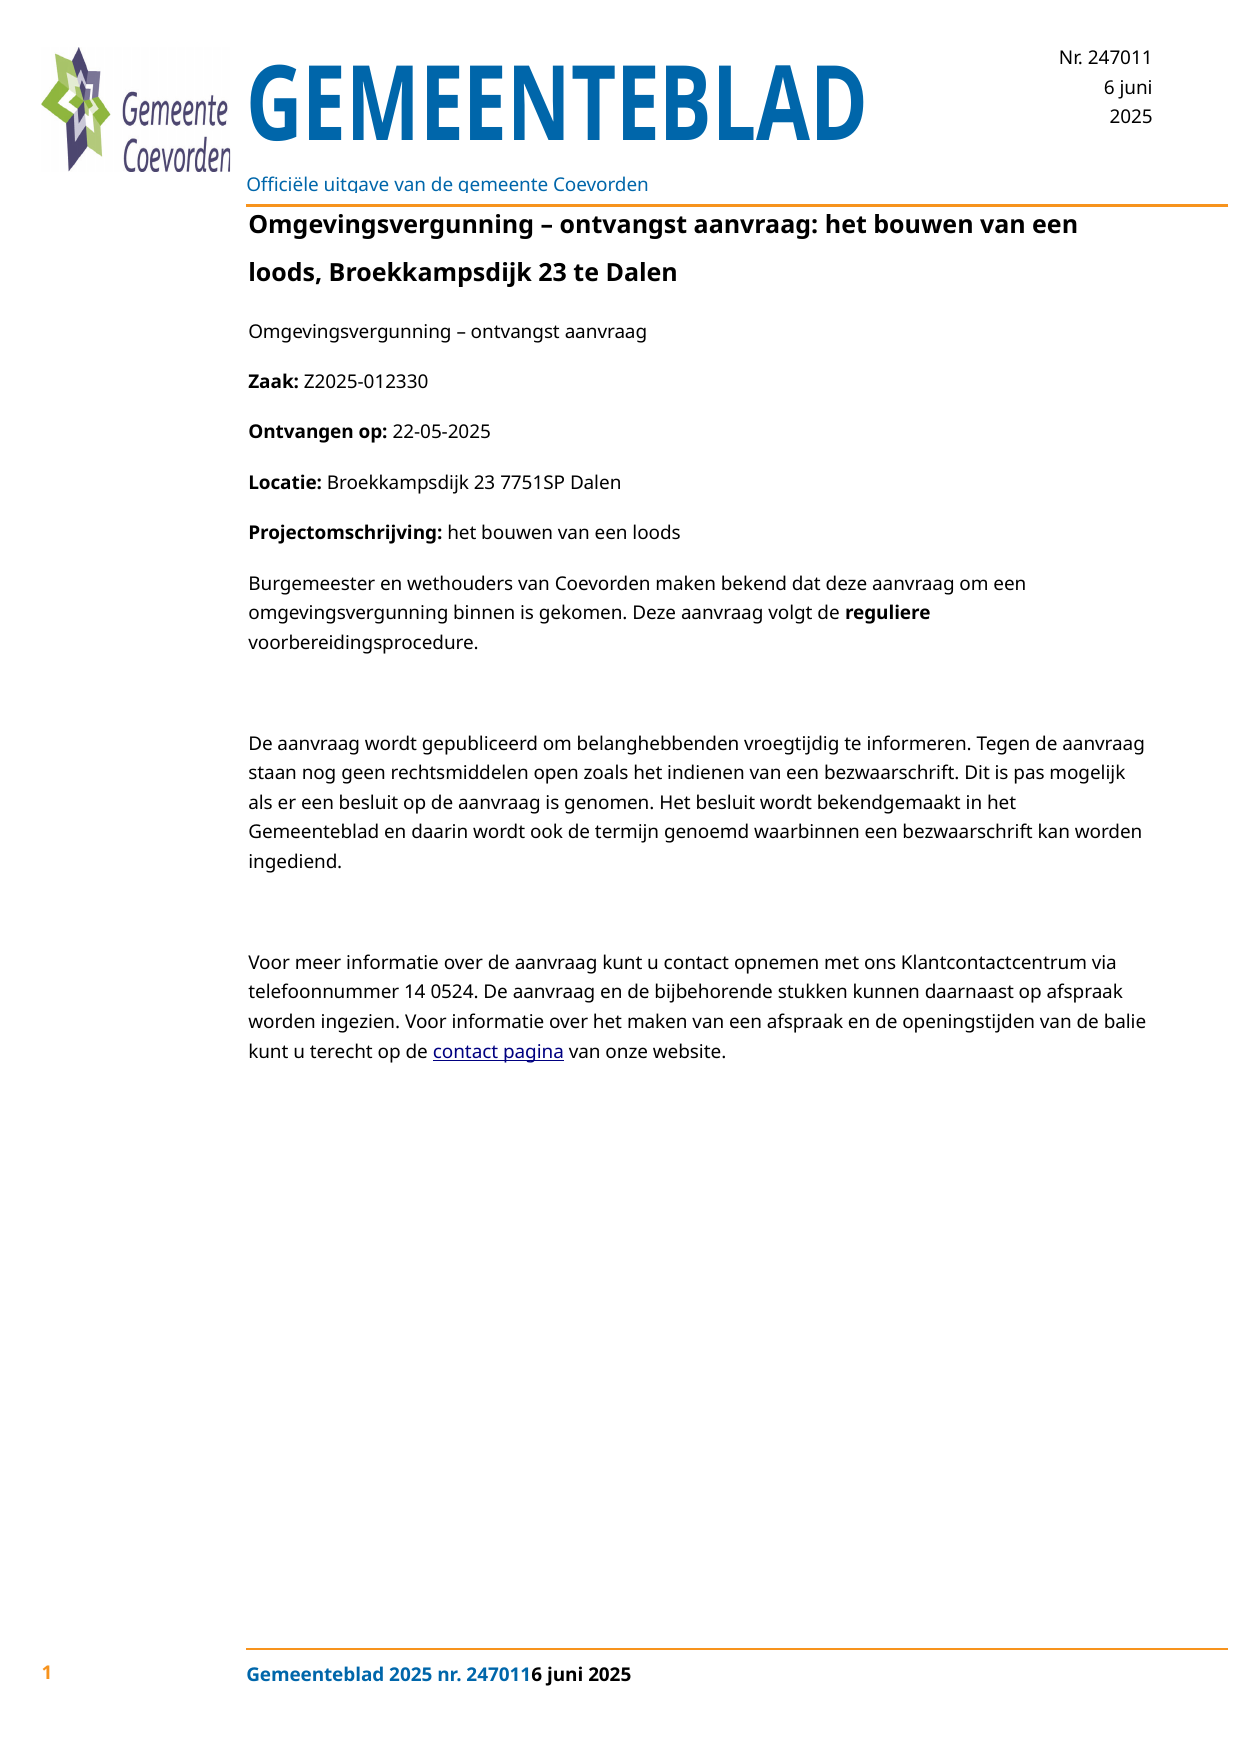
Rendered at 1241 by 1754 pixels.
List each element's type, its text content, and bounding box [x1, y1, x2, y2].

text Locatie: Broekkampsdijk 23 7751SP Dalen [248, 469, 1152, 495]
text Omgevingsvergunning – ontvangst aanvraag [248, 318, 1152, 344]
picture [41, 47, 231, 172]
text Burgemeester en wethouders van Coevorden maken bekend dat deze aanvraag om een omgevingsvergunning binnen is gekomen. Deze aanvraag volgt de reguliere voorbereidingsprocedure. [248, 570, 1152, 655]
text De aanvraag wordt gepubliceerd om belanghebbenden vroegtijdig te informeren. Tegen de aanvraag staan nog geen rechtsmiddelen open zoals het indienen van een bezwaarschrift. Dit is pas mogelijk als er een besluit op de aanvraag is genomen. Het besluit wordt bekendgemaakt in het Gemeenteblad en daarin wordt ook de termijn genoemd waarbinnen een bezwaarschrift kan worden ingediend. [248, 730, 1152, 874]
text Omgevingsvergunning – ontvangst aanvraag: het bouwen van een loods, Broekkampsdijk 23 te Dalen [248, 207, 1152, 288]
text Ontvangen op: 22-05-2025 [248, 419, 1152, 444]
text Zaak: Z2025-012330 [248, 368, 1152, 394]
text Projectomschrijving: het bouwen van een loods [248, 519, 1152, 545]
text Voor meer informatie over de aanvraag kunt u contact opnemen met ons Klantcontactcentrum via telefoonnummer 14 0524. De aanvraag en de bijbehorende stukken kunnen daarnaast op afspraak worden ingezien. Voor informatie over het maken van een afspraak en de openingstijden van de balie kunt u terecht op de contact pagina van onze website. [248, 949, 1152, 1064]
